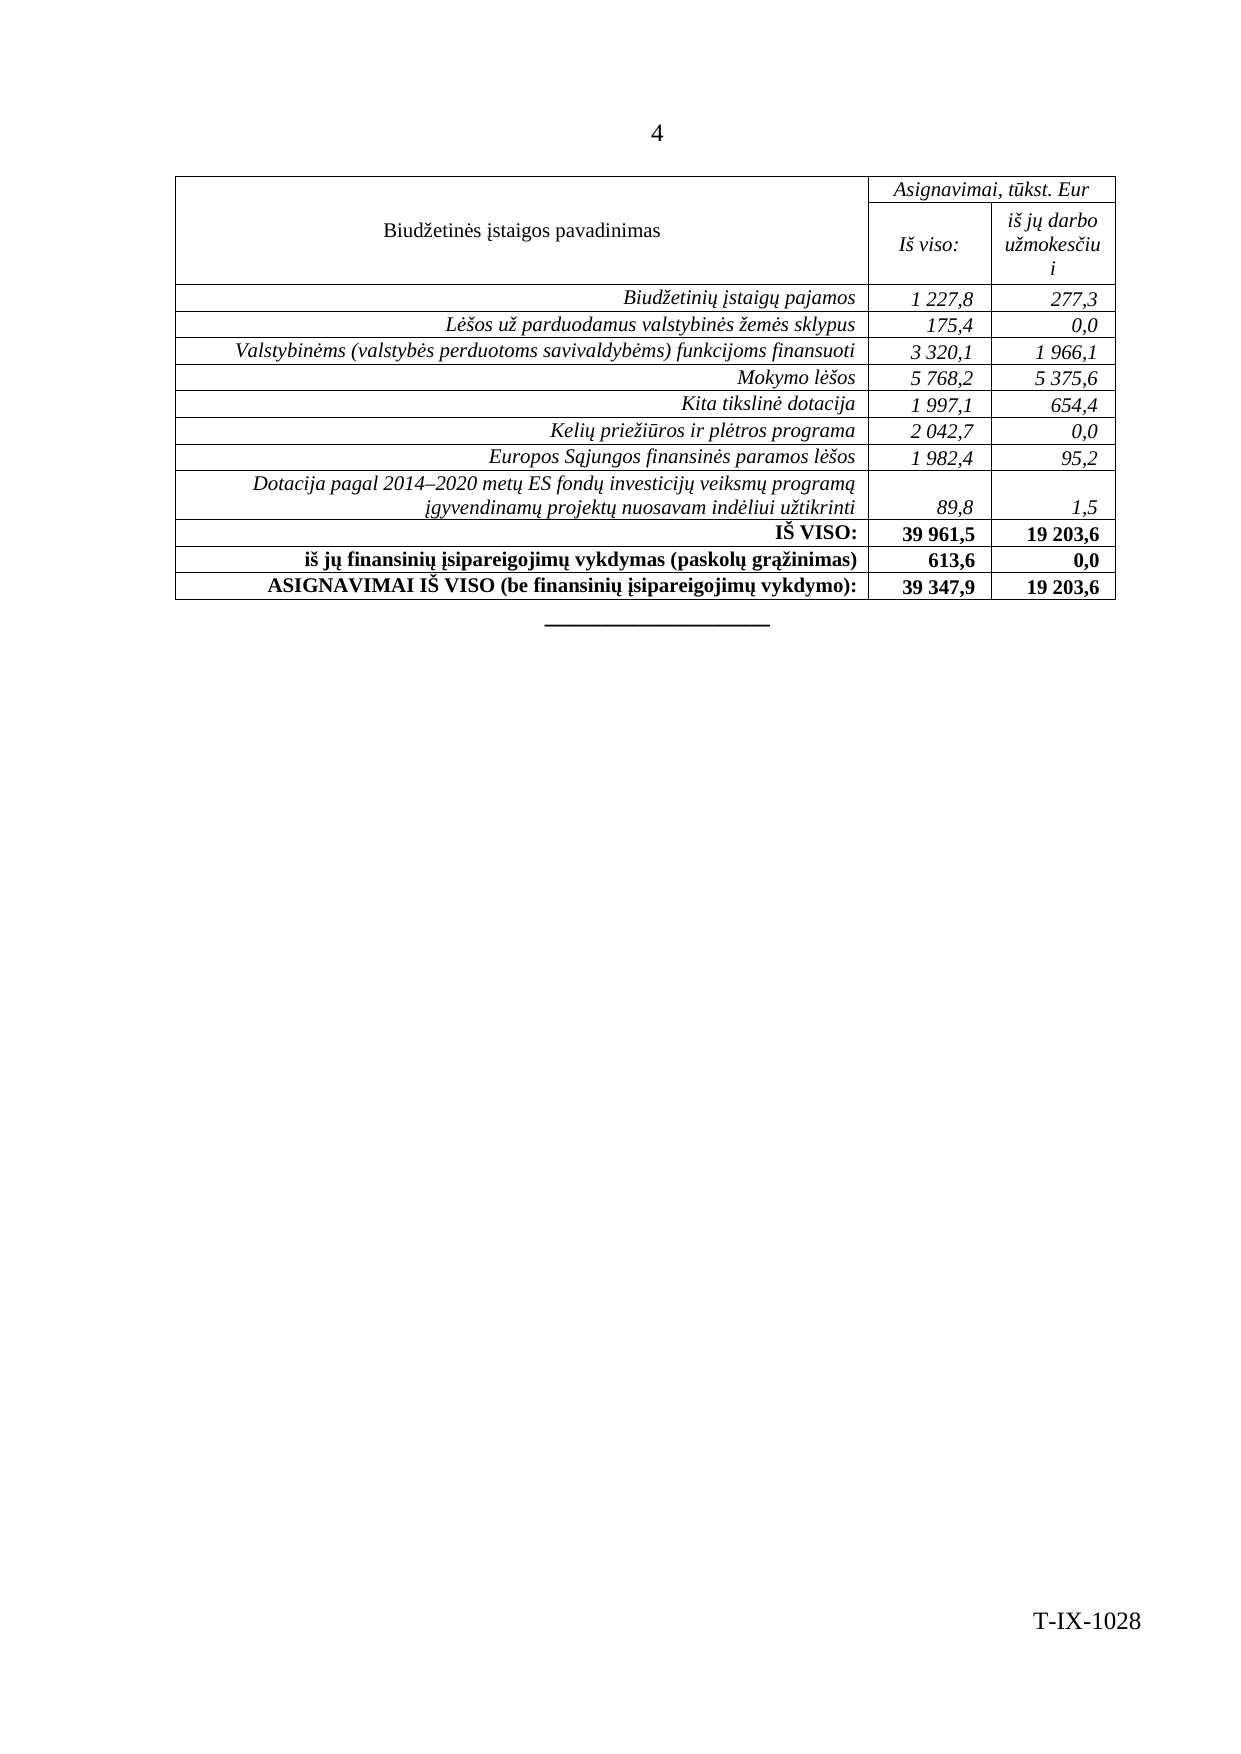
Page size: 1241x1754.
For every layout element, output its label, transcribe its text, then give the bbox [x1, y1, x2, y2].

table_cell [1116, 390, 1139, 417]
table_cell 1 966,1 [992, 338, 1115, 364]
table_cell IŠ VISO: [176, 520, 868, 546]
table_cell Biudžetinių įstaigų pajamos [176, 285, 868, 311]
table_cell 0,0 [992, 312, 1115, 337]
table_cell 0,0 [992, 418, 1115, 443]
table_header Asignavimai, tūkst. Eur [869, 177, 1115, 202]
table_cell 89,8 [869, 471, 991, 519]
table_header Biudžetinės įstaigos pavadinimas [176, 177, 868, 284]
table_cell 39 347,9 [869, 573, 991, 599]
table_cell 19 203,6 [992, 573, 1115, 599]
table_cell Europos Sąjungos finansinės paramos lėšos [176, 445, 868, 470]
table_cell 1 227,8 [869, 285, 991, 311]
table_cell [1116, 546, 1139, 572]
table_cell 1 997,1 [869, 391, 991, 417]
table_cell 613,6 [869, 547, 991, 572]
table_cell 3 320,1 [869, 338, 991, 364]
table_cell [1116, 202, 1139, 231]
table_cell 0,0 [992, 547, 1115, 572]
table_cell [1116, 231, 1139, 257]
table_cell [1116, 470, 1139, 519]
table_cell 2 042,7 [869, 418, 991, 443]
table_cell [1116, 572, 1139, 599]
table_cell 654,4 [992, 391, 1115, 417]
table_cell Kelių priežiūros ir plėtros programa [176, 418, 868, 443]
table_cell Mokymo lėšos [176, 365, 868, 390]
text __________________ [133, 600, 1181, 629]
table_cell [1116, 311, 1139, 337]
table_cell [1116, 444, 1139, 470]
table_cell [1116, 284, 1139, 311]
table_cell [1116, 337, 1139, 364]
table_cell Kita tikslinė dotacija [176, 391, 868, 417]
table_cell 1 982,4 [869, 445, 991, 470]
table_cell 175,4 [869, 312, 991, 337]
table_cell 95,2 [992, 445, 1115, 470]
table_cell 19 203,6 [992, 520, 1115, 546]
table_cell [1116, 258, 1139, 284]
table_cell 5 375,6 [992, 365, 1115, 390]
table_header [1116, 176, 1139, 202]
table_cell Dotacija pagal 2014–2020 metų ES fondų investicijų veiksmų programą įgyvendinamų projektų nuosavam indėliui užtikrinti [176, 471, 868, 519]
table_cell [1116, 519, 1139, 546]
table_cell 39 961,5 [869, 520, 991, 546]
table_cell Iš viso: [869, 203, 991, 284]
table_cell [1116, 417, 1139, 443]
table_cell ASIGNAVIMAI IŠ VISO (be finansinių įsipareigojimų vykdymo): [176, 573, 868, 599]
table_cell 1,5 [992, 471, 1115, 519]
table_cell [1116, 364, 1139, 390]
table_cell iš jų darbo užmokesčiui [992, 203, 1115, 284]
table_cell Valstybinėms (valstybės perduotoms savivaldybėms) funkcijoms finansuoti [176, 338, 868, 364]
table_cell 5 768,2 [869, 365, 991, 390]
table_cell 277,3 [992, 285, 1115, 311]
table_cell iš jų finansinių įsipareigojimų vykdymas (paskolų grąžinimas) [176, 547, 868, 572]
table_cell Lėšos už parduodamus valstybinės žemės sklypus [176, 312, 868, 337]
